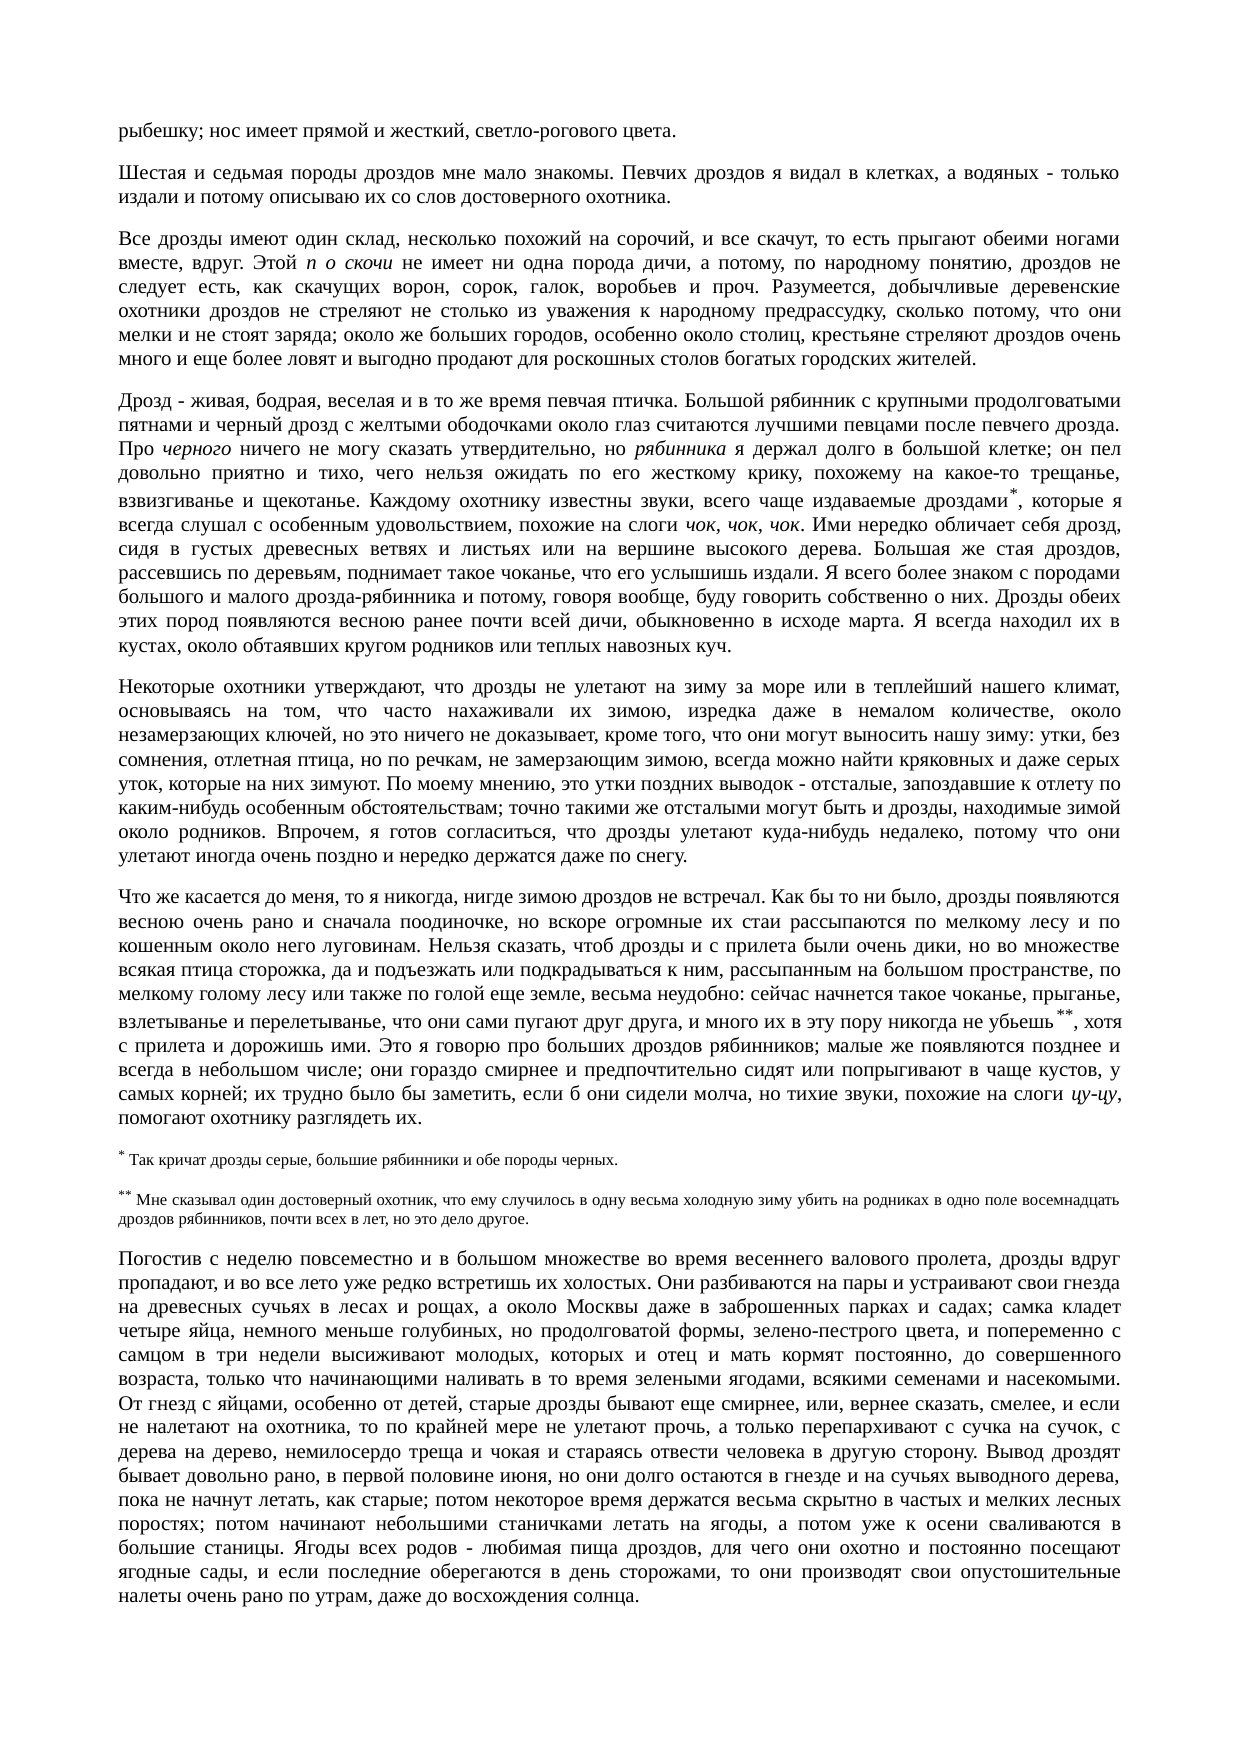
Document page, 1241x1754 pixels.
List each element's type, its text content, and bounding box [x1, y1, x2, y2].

text Дрозд - живая, бодрая, веселая и в то же время певчая птичка. Большой рябинник с крупными продолговатыми пятнами и черный дрозд с желтыми ободочками около глаз считаются лучшими певцами после певчего дрозда. Про черного ничего не могу сказать утвердительно, но рябинника я держал долго в большой клетке; он пел довольно приятно и тихо, чего нельзя ожидать по его жесткому крику, похожему на какое-то трещанье, взвизгиванье и щекотанье. Каждому охотнику известны звуки, всего чаще издаваемые дроздами*, которые я всегда слушал с особенным удовольствием, похожие на слоги чок, чок, чок. Ими нередко обличает себя дрозд, сидя в густых древесных ветвях и листьях или на вершине высокого дерева. Большая же стая дроздов, рассевшись по деревьям, поднимает такое чоканье, что его услышишь издали. Я всего более знаком с породами большого и малого дрозда-рябинника и потому, говоря вообще, буду говорить собственно о них. Дрозды обеих этих пород появляются весною ранее почти всей дичи, обыкновенно в исходе марта. Я всегда находил их в кустах, около обтаявших кругом родников или теплых навозных куч. [118, 388, 1122, 657]
text ** Мне сказывал один достоверный охотник, что ему случилось в одну весьма холодную зиму убить на родниках в одно поле восемнадцать дроздов рябинников, почти всех в лет, но это дело другое. [118, 1187, 1122, 1228]
text Шестая и седьмая породы дроздов мне мало знакомы. Певчих дроздов я видал в клетках, а водяных - только издали и потому описываю их со слов достоверного охотника. [118, 160, 1122, 208]
text рыбешку; нос имеет прямой и жесткий, светло-рогового цвета. [118, 118, 1122, 142]
text Что же касается до меня, то я никогда, нигде зимою дроздов не встречал. Как бы то ни было, дрозды появляются весною очень рано и сначала поодиночке, но вскоре огромные их стаи рассыпаются по мелкому лесу и по кошенным около него луговинам. Нельзя сказать, чтоб дрозды и с прилета были очень дики, но во множестве всякая птица сторожка, да и подъезжать или подкрадываться к ним, рассыпанным на большом пространстве, по мелкому голому лесу или также по голой еще земле, весьма неудобно: сейчас начнется такое чоканье, прыганье, взлетыванье и перелетыванье, что они сами пугают друг друга, и много их в эту пору никогда не убьешь**, хотя с прилета и дорожишь ими. Это я говорю про больших дроздов рябинников; малые же появляются позднее и всегда в небольшом числе; они гораздо смирнее и предпочтительно сидят или попрыгивают в чаще кустов, у самых корней; их трудно было бы заметить, если б они сидели молча, но тихие звуки, похожие на слоги цу-цу, помогают охотнику разглядеть их. [118, 884, 1122, 1129]
text Все дрозды имеют один склад, несколько похожий на сорочий, и все скачут, то есть прыгают обеими ногами вместе, вдруг. Этой п о скочи не имеет ни одна порода дичи, а потому, по народному понятию, дроздов не следует есть, как скачущих ворон, сорок, галок, воробьев и проч. Разумеется, добычливые деревенские охотники дроздов не стреляют не столько из уважения к народному предрассудку, сколько потому, что они мелки и не стоят заряда; около же больших городов, особенно около столиц, крестьяне стреляют дроздов очень много и еще более ловят и выгодно продают для роскошных столов богатых городских жителей. [118, 226, 1122, 370]
text Некоторые охотники утверждают, что дрозды не улетают на зиму за море или в теплейший нашего климат, основываясь на том, что часто нахаживали их зимою, изредка даже в немалом количестве, около незамерзающих ключей, но это ничего не доказывает, кроме того, что они могут выносить нашу зиму: утки, без сомнения, отлетная птица, но по речкам, не замерзающим зимою, всегда можно найти кряковных и даже серых уток, которые на них зимуют. По моему мнению, это утки поздних выводок - отсталые, запоздавшие к отлету по каким-нибудь особенным обстоятельствам; точно такими же отсталыми могут быть и дрозды, находимые зимой около родников. Впрочем, я готов согласиться, что дрозды улетают куда-нибудь недалеко, потому что они улетают иногда очень поздно и нередко держатся даже по снегу. [118, 674, 1122, 867]
text * Так кричат дрозды серые, большие рябинники и обе породы черных. [118, 1147, 1122, 1169]
text Погостив с неделю повсеместно и в большом множестве во время весеннего валового пролета, дрозды вдруг пропадают, и во все лето уже редко встретишь их холостых. Они разбиваются на пары и устраивают свои гнезда на древесных сучьях в лесах и рощах, а около Москвы даже в заброшенных парках и садах; самка кладет четыре яйца, немного меньше голубиных, но продолговатой формы, зелено-пестрого цвета, и попеременно с самцом в три недели высиживают молодых, которых и отец и мать кормят постоянно, до совершенного возраста, только что начинающими наливать в то время зелеными ягодами, всякими семенами и насекомыми. От гнезд с яйцами, особенно от детей, старые дрозды бывают еще смирнее, или, вернее сказать, смелее, и если не налетают на охотника, то по крайней мере не улетают прочь, а только перепархивают с сучка на сучок, с дерева на дерево, немилосердо треща и чокая и стараясь отвести человека в другую сторону. Вывод дроздят бывает довольно рано, в первой половине июня, но они долго остаются в гнезде и на сучьях выводного дерева, пока не начнут летать, как старые; потом некоторое время держатся весьма скрытно в частых и мелких лесных поростях; потом начинают небольшими станичками летать на ягоды, а потом уже к осени сваливаются в большие станицы. Ягоды всех родов - любимая пища дроздов, для чего они охотно и постоянно посещают ягодные сады, и если последние оберегаются в день сторожами, то они производят свои опустошительные налеты очень рано по утрам, даже до восхождения солнца. [118, 1246, 1122, 1607]
